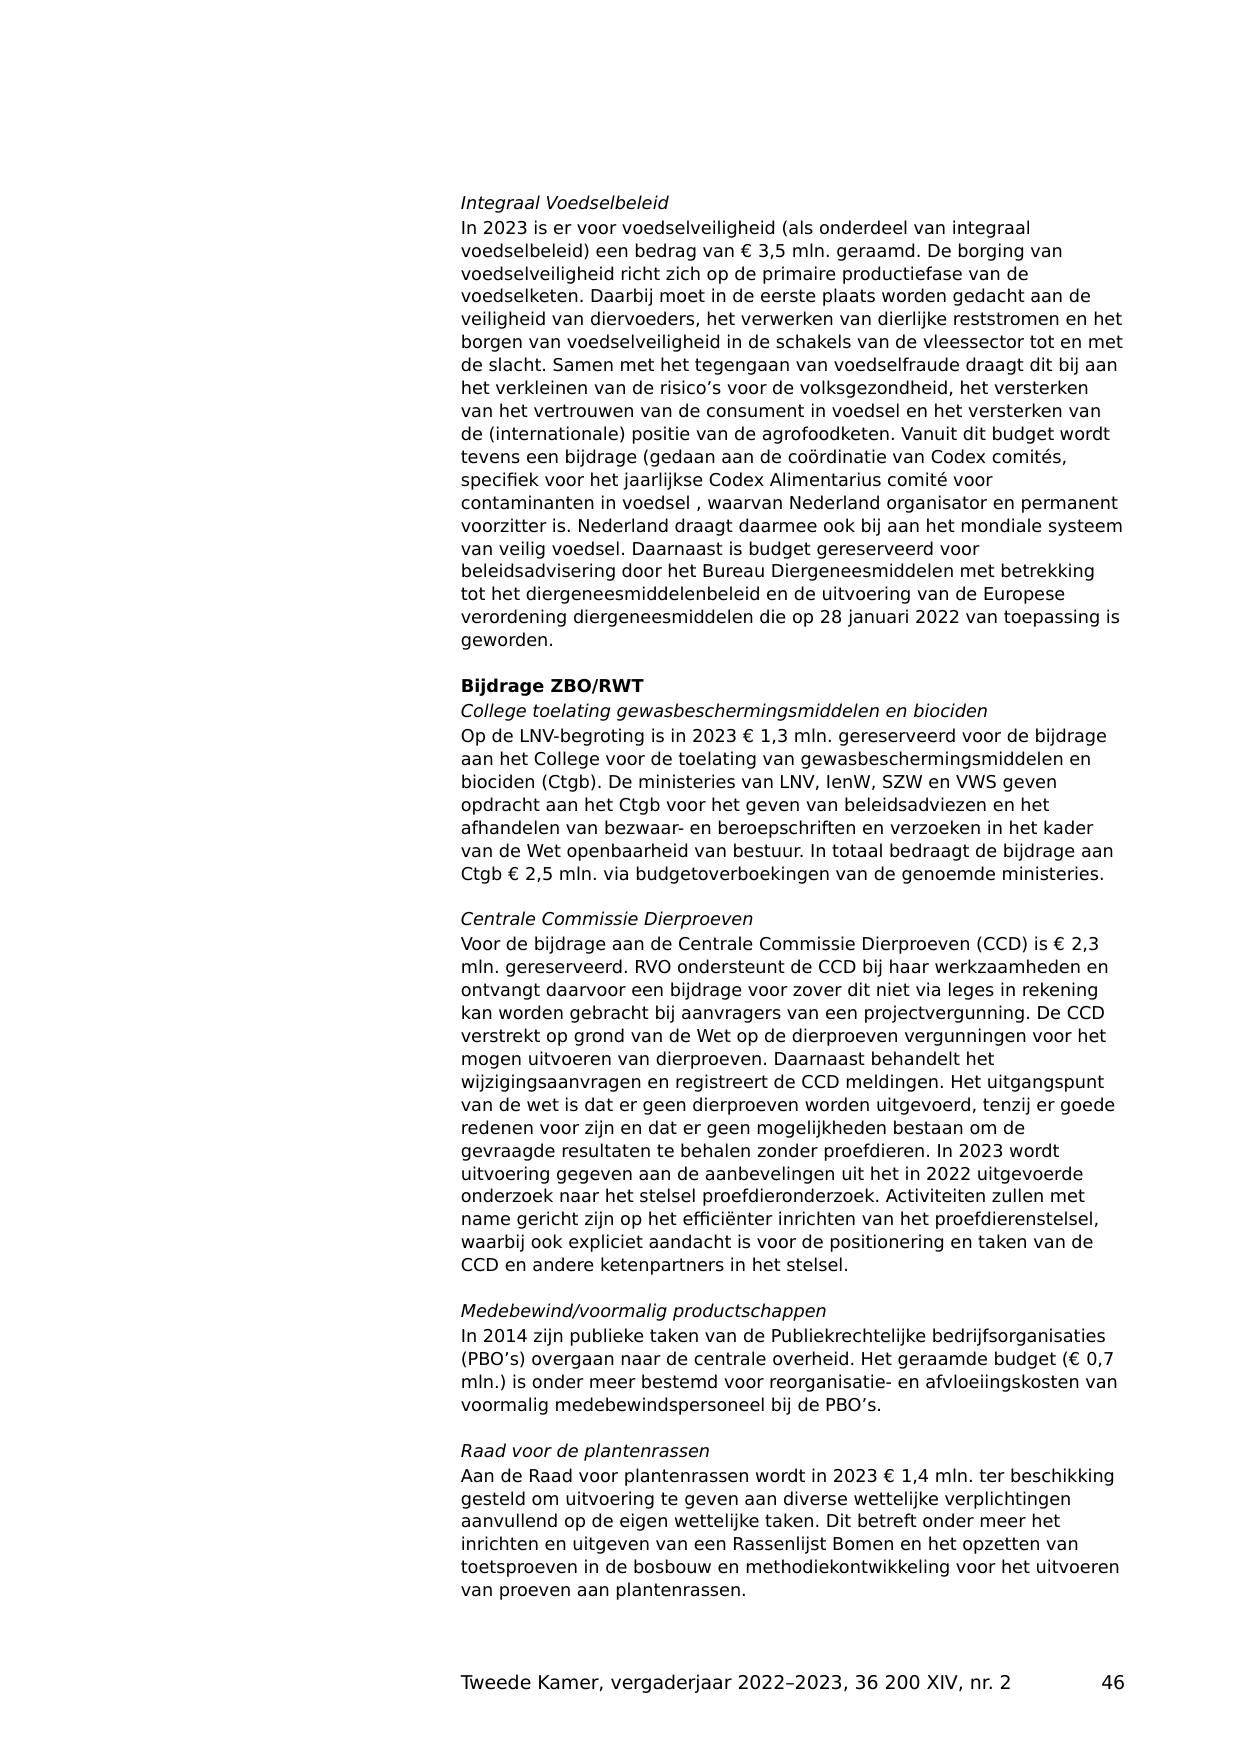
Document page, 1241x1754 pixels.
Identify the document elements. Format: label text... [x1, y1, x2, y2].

text College toelating gewasbeschermingsmiddelen en biociden [461, 699, 1125, 722]
text Bijdrage ZBO/RWT [461, 674, 1125, 697]
text Medebewind/voormalig productschappen [461, 1299, 1125, 1322]
text Centrale Commissie Dierproeven [461, 907, 1125, 930]
text Op de LNV-begroting is in 2023 € 1,3 mln. gereserveerd voor de bijdrage aan het College voor de toelating van gewasbeschermingsmiddelen en biociden (Ctgb). De ministeries van LNV, IenW, SZW en VWS geven opdracht aan het Ctgb voor het geven van beleidsadviezen en het afhandelen van bezwaar- en beroepschriften en verzoeken in het kader van de Wet openbaarheid van bestuur. In totaal bedraagt de bijdrage aan Ctgb € 2,5 mln. via budgetoverboekingen van de genoemde ministeries. [461, 724, 1125, 884]
text Raad voor de plantenrassen [461, 1439, 1125, 1462]
text Voor de bijdrage aan de Centrale Commissie Dierproeven (CCD) is € 2,3 mln. gereserveerd. RVO ondersteunt de CCD bij haar werkzaamheden en ontvangt daarvoor een bijdrage voor zover dit niet via leges in rekening kan worden gebracht bij aanvragers van een projectvergunning. De CCD verstrekt op grond van de Wet op de dierproeven vergunningen voor het mogen uitvoeren van dierproeven. Daarnaast behandelt het wijzigingsaanvragen en registreert de CCD meldingen. Het uitgangspunt van de wet is dat er geen dierproeven worden uitgevoerd, tenzij er goede redenen voor zijn en dat er geen mogelijkheden bestaan om de gevraagde resultaten te behalen zonder proefdieren. In 2023 wordt uitvoering gegeven aan de aanbevelingen uit het in 2022 uitgevoerde onderzoek naar het stelsel proefdieronderzoek. Activiteiten zullen met name gericht zijn op het efficiënter inrichten van het proefdierenstelsel, waarbij ook expliciet aandacht is voor de positionering en taken van de CCD en andere ketenpartners in het stelsel. [461, 932, 1125, 1276]
text Integraal Voedselbeleid [461, 191, 1125, 214]
text Aan de Raad voor plantenrassen wordt in 2023 € 1,4 mln. ter beschikking gesteld om uitvoering te geven aan diverse wettelijke verplichtingen aanvullend op de eigen wettelijke taken. Dit betreft onder meer het inrichten en uitgeven van een Rassenlijst Bomen en het opzetten van toetsproeven in de bosbouw en methodiekontwikkeling voor het uitvoeren van proeven aan plantenrassen. [461, 1464, 1125, 1601]
text In 2014 zijn publieke taken van de Publiekrechtelijke bedrijfsorganisaties (PBO’s) overgaan naar de centrale overheid. Het geraamde budget (€ 0,7 mln.) is onder meer bestemd voor reorganisatie- en afvloeiingskosten van voormalig medebewindspersoneel bij de PBO’s. [461, 1324, 1125, 1416]
text In 2023 is er voor voedselveiligheid (als onderdeel van integraal voedselbeleid) een bedrag van € 3,5 mln. geraamd. De borging van voedselveiligheid richt zich op de primaire productiefase van de voedselketen. Daarbij moet in de eerste plaats worden gedacht aan de veiligheid van diervoeders, het verwerken van dierlijke reststromen en het borgen van voedselveiligheid in de schakels van de vleessector tot en met de slacht. Samen met het tegengaan van voedselfraude draagt dit bij aan het verkleinen van de risico’s voor de volksgezondheid, het versterken van het vertrouwen van de consument in voedsel en het versterken van de (internationale) positie van de agrofoodketen. Vanuit dit budget wordt tevens een bijdrage (gedaan aan de coördinatie van Codex comités, specifiek voor het jaarlijkse Codex Alimentarius comité voor contaminanten in voedsel , waarvan Nederland organisator en permanent voorzitter is. Nederland draagt daarmee ook bij aan het mondiale systeem van veilig voedsel. Daarnaast is budget gereserveerd voor beleidsadvisering door het Bureau Diergeneesmiddelen met betrekking tot het diergeneesmiddelenbeleid en de uitvoering van de Europese verordening diergeneesmiddelen die op 28 januari 2022 van toepassing is geworden. [461, 216, 1125, 651]
